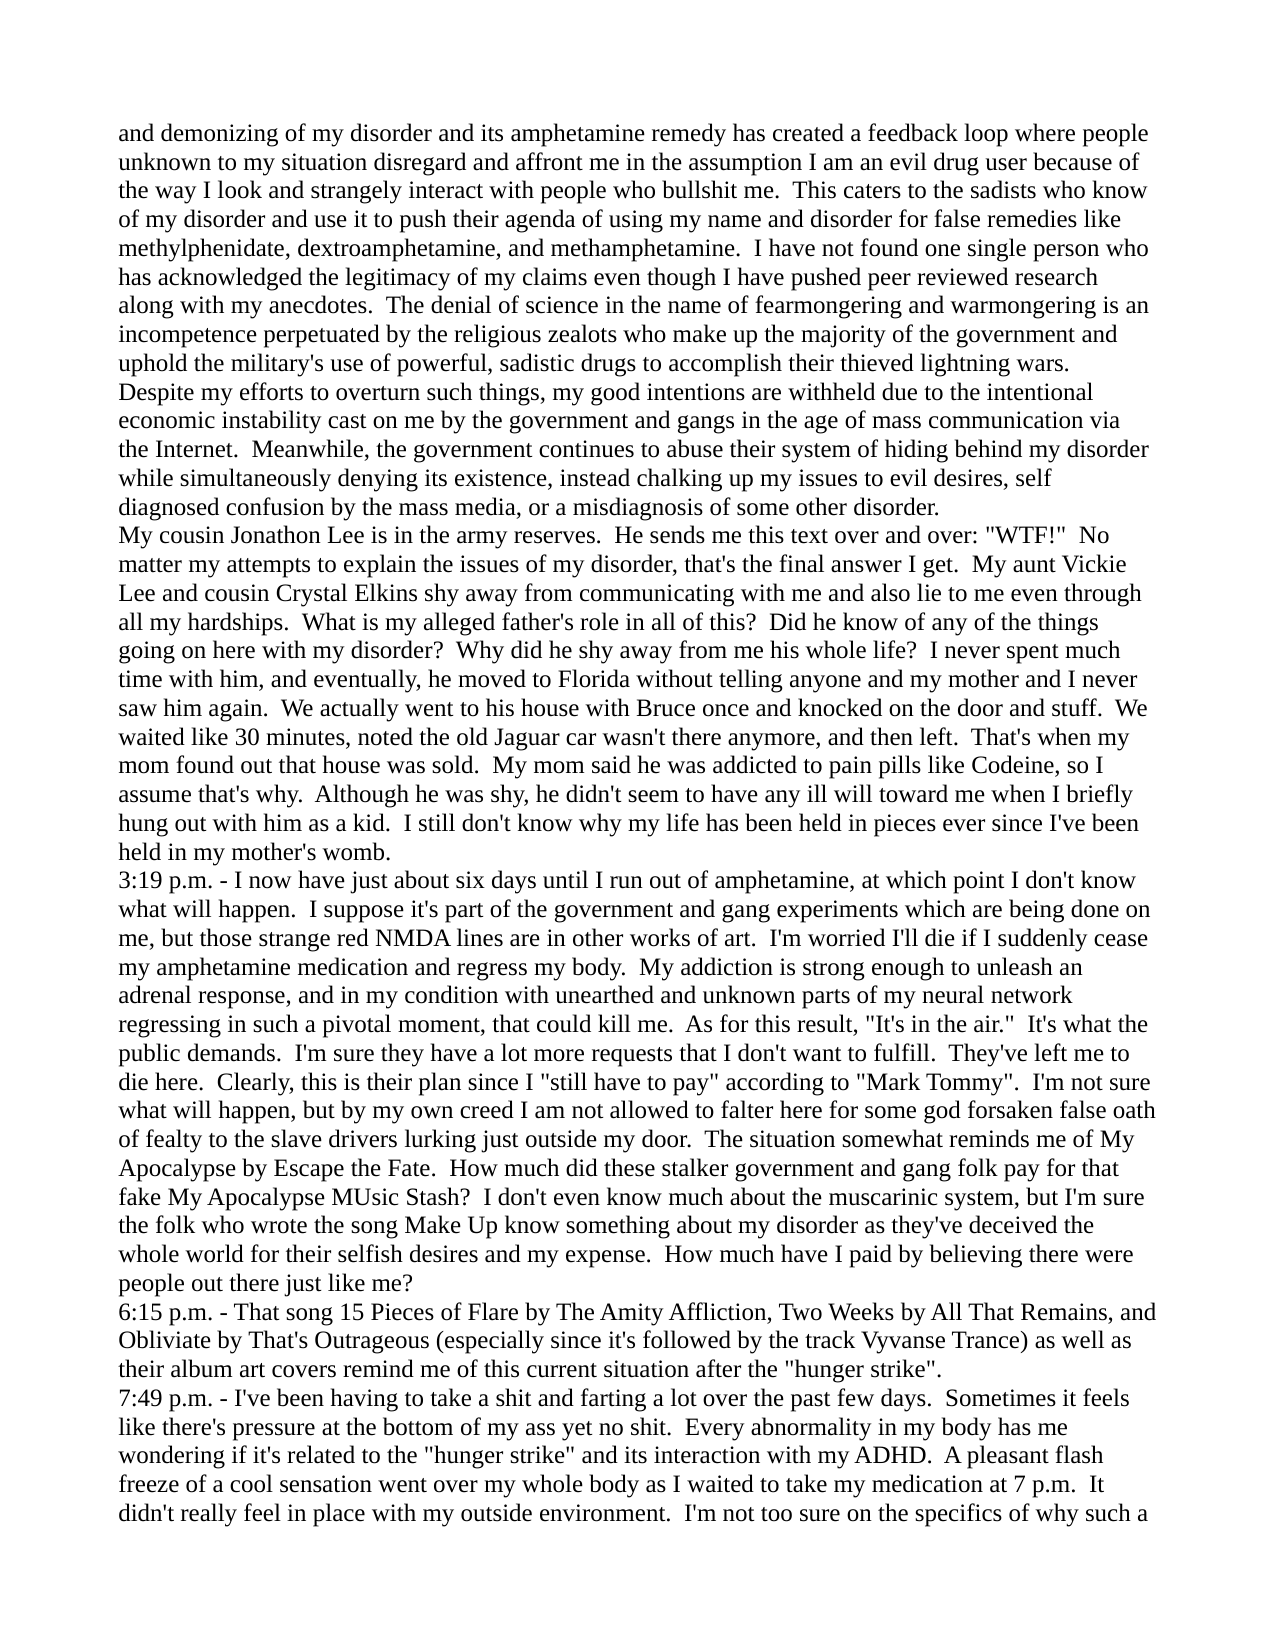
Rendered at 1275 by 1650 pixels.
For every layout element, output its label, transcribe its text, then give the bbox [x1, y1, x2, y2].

text 6:15 p.m. - That song 15 Pieces of Flare by The Amity Affliction, Two Weeks by All That Remains, and Obliviate by That's Outrageous (especially since it's followed by the track Vyvanse Trance) as well as their album art covers remind me of this current situation after the "hunger strike". [118, 1297, 1157, 1383]
text and demonizing of my disorder and its amphetamine remedy has created a feedback loop where people unknown to my situation disregard and affront me in the assumption I am an evil drug user because of the way I look and strangely interact with people who bullshit me. This caters to the sadists who know of my disorder and use it to push their agenda of using my name and disorder for false remedies like methylphenidate, dextroamphetamine, and methamphetamine. I have not found one single person who has acknowledged the legitimacy of my claims even though I have pushed peer reviewed research along with my anecdotes. The denial of science in the name of fearmongering and warmongering is an incompetence perpetuated by the religious zealots who make up the majority of the government and uphold the military's use of powerful, sadistic drugs to accomplish their thieved lightning wars. [118, 118, 1157, 377]
text 7:49 p.m. - I've been having to take a shit and farting a lot over the past few days. Sometimes it feels like there's pressure at the bottom of my ass yet no shit. Every abnormality in my body has me wondering if it's related to the "hunger strike" and its interaction with my ADHD. A pleasant flash freeze of a cool sensation went over my whole body as I waited to take my medication at 7 p.m. It didn't really feel in place with my outside environment. I'm not too sure on the specifics of why such a [118, 1383, 1157, 1527]
text My cousin Jonathon Lee is in the army reserves. He sends me this text over and over: "WTF!" No matter my attempts to explain the issues of my disorder, that's the final answer I get. My aunt Vickie Lee and cousin Crystal Elkins shy away from communicating with me and also lie to me even through all my hardships. What is my alleged father's role in all of this? Did he know of any of the things going on here with my disorder? Why did he shy away from me his whole life? I never spent much time with him, and eventually, he moved to Florida without telling anyone and my mother and I never saw him again. We actually went to his house with Bruce once and knocked on the door and stuff. We waited like 30 minutes, noted the old Jaguar car wasn't there anymore, and then left. That's when my mom found out that house was sold. My mom said he was addicted to pain pills like Codeine, so I assume that's why. Although he was shy, he didn't seem to have any ill will toward me when I briefly hung out with him as a kid. I still don't know why my life has been held in pieces ever since I've been held in my mother's womb. [118, 521, 1157, 866]
text 3:19 p.m. - I now have just about six days until I run out of amphetamine, at which point I don't know what will happen. I suppose it's part of the government and gang experiments which are being done on me, but those strange red NMDA lines are in other works of art. I'm worried I'll die if I suddenly cease my amphetamine medication and regress my body. My addiction is strong enough to unleash an adrenal response, and in my condition with unearthed and unknown parts of my neural network regressing in such a pivotal moment, that could kill me. As for this result, "It's in the air." It's what the public demands. I'm sure they have a lot more requests that I don't want to fulfill. They've left me to die here. Clearly, this is their plan since I "still have to pay" according to "Mark Tommy". I'm not sure what will happen, but by my own creed I am not allowed to falter here for some god forsaken false oath of fealty to the slave drivers lurking just outside my door. The situation somewhat reminds me of My Apocalypse by Escape the Fate. How much did these stalker government and gang folk pay for that fake My Apocalypse MUsic Stash? I don't even know much about the muscarinic system, but I'm sure the folk who wrote the song Make Up know something about my disorder as they've deceived the whole world for their selfish desires and my expense. How much have I paid by believing there were people out there just like me? [118, 866, 1157, 1297]
text Despite my efforts to overturn such things, my good intentions are withheld due to the intentional economic instability cast on me by the government and gangs in the age of mass communication via the Internet. Meanwhile, the government continues to abuse their system of hiding behind my disorder while simultaneously denying its existence, instead chalking up my issues to evil desires, self diagnosed confusion by the mass media, or a misdiagnosis of some other disorder. [118, 377, 1157, 521]
